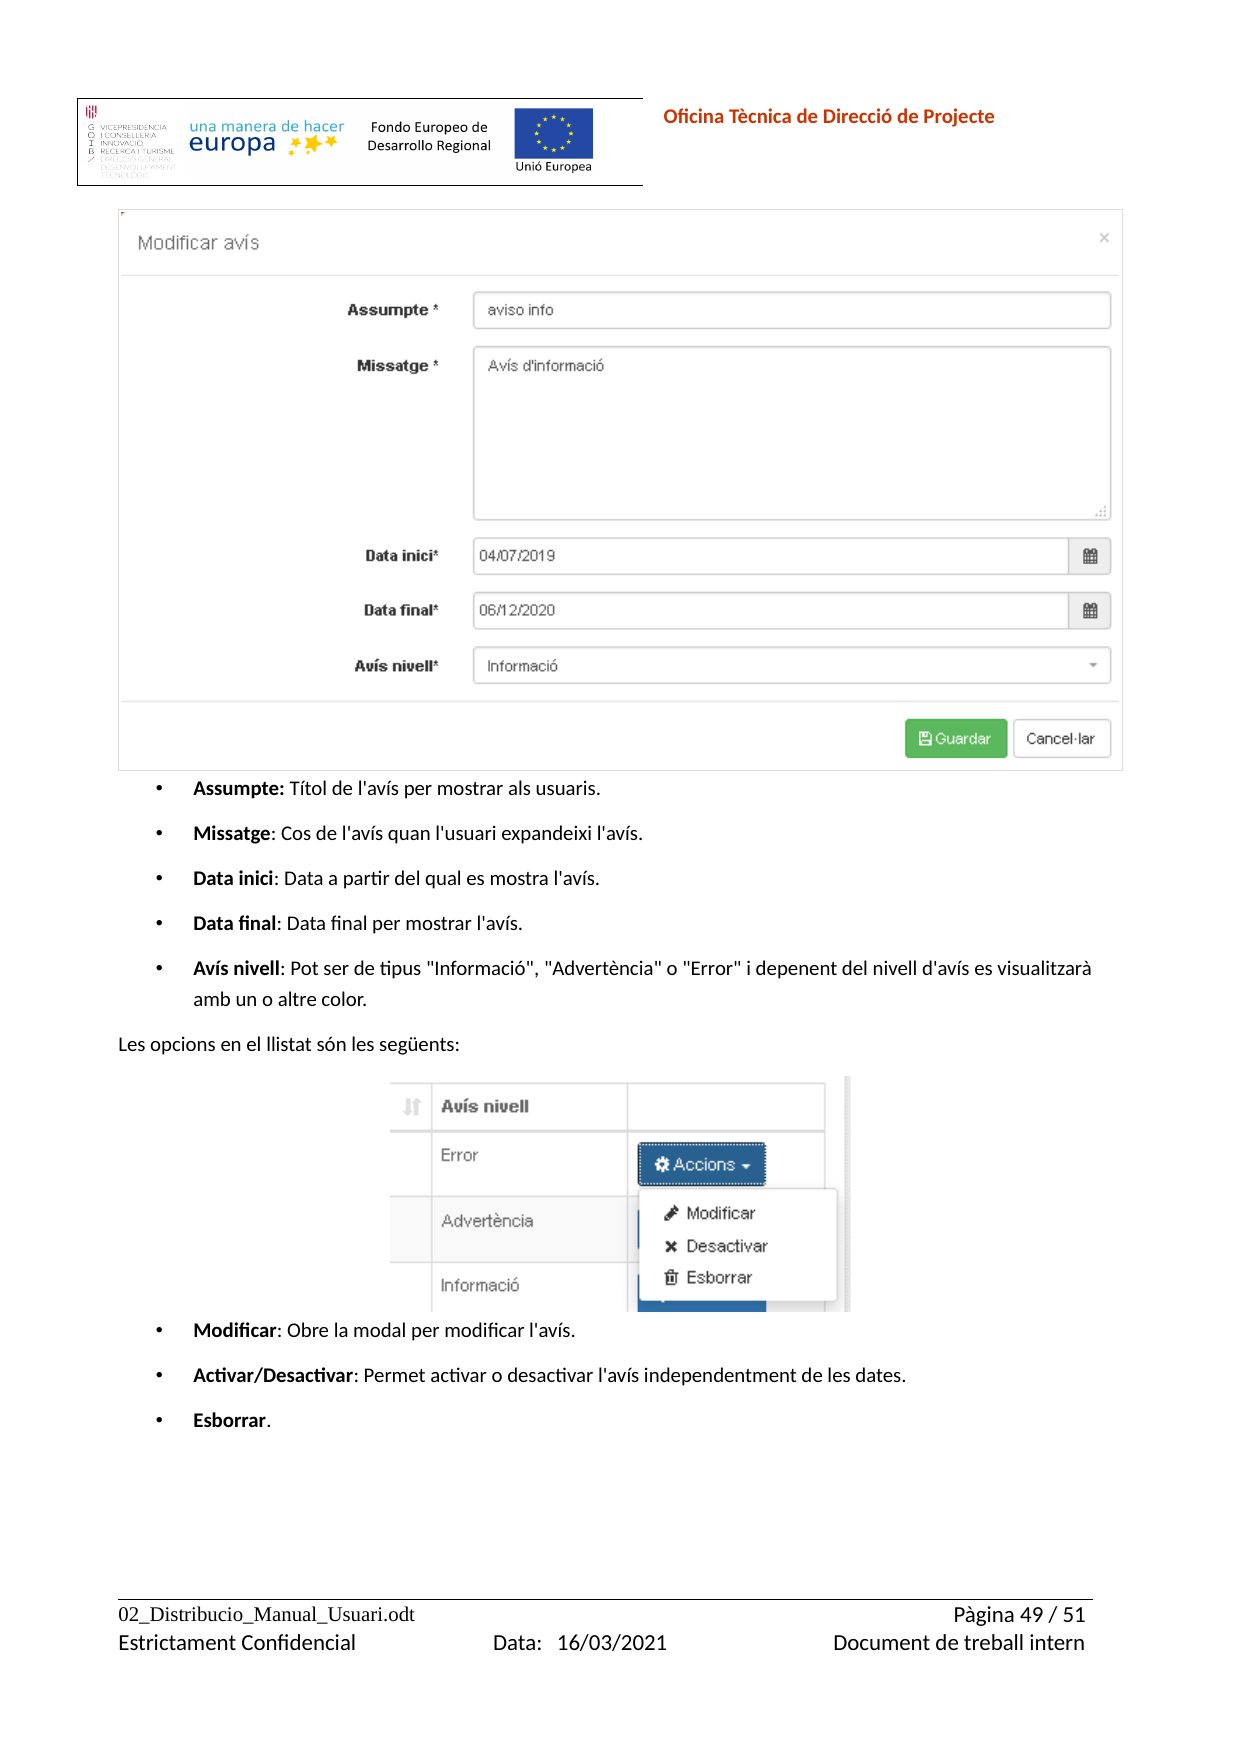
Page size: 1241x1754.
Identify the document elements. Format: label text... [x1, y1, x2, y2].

list Missatge: Cos de l'avís quan l'usuari expandeixi l'avís. [156, 821, 1122, 846]
list Esborrar. [156, 1407, 1122, 1432]
picture [82, 103, 181, 180]
picture [389, 1076, 851, 1312]
text Les opcions en el llistat són les següents: [118, 1031, 1122, 1056]
picture [121, 212, 1119, 768]
list Modificar: Obre la modal per modificar l'avís. [156, 1312, 1122, 1342]
list Avís nivell: Pot ser de tipus "Informació", "Advertència" o "Error" i depenent del nivell d'avís es visualitzarà amb un o altre color. [156, 956, 1122, 1011]
list Assumpte: Títol de l'avís per mostrar als usuaris. [156, 771, 1122, 801]
list [119, 210, 1122, 770]
list Data final: Data final per mostrar l'avís. [156, 911, 1122, 936]
picture [187, 103, 599, 180]
list Activar/Desactivar: Permet activar o desactivar l'avís independentment de les dates. [156, 1362, 1122, 1387]
list Data inici: Data a partir del qual es mostra l'avís. [156, 866, 1122, 891]
